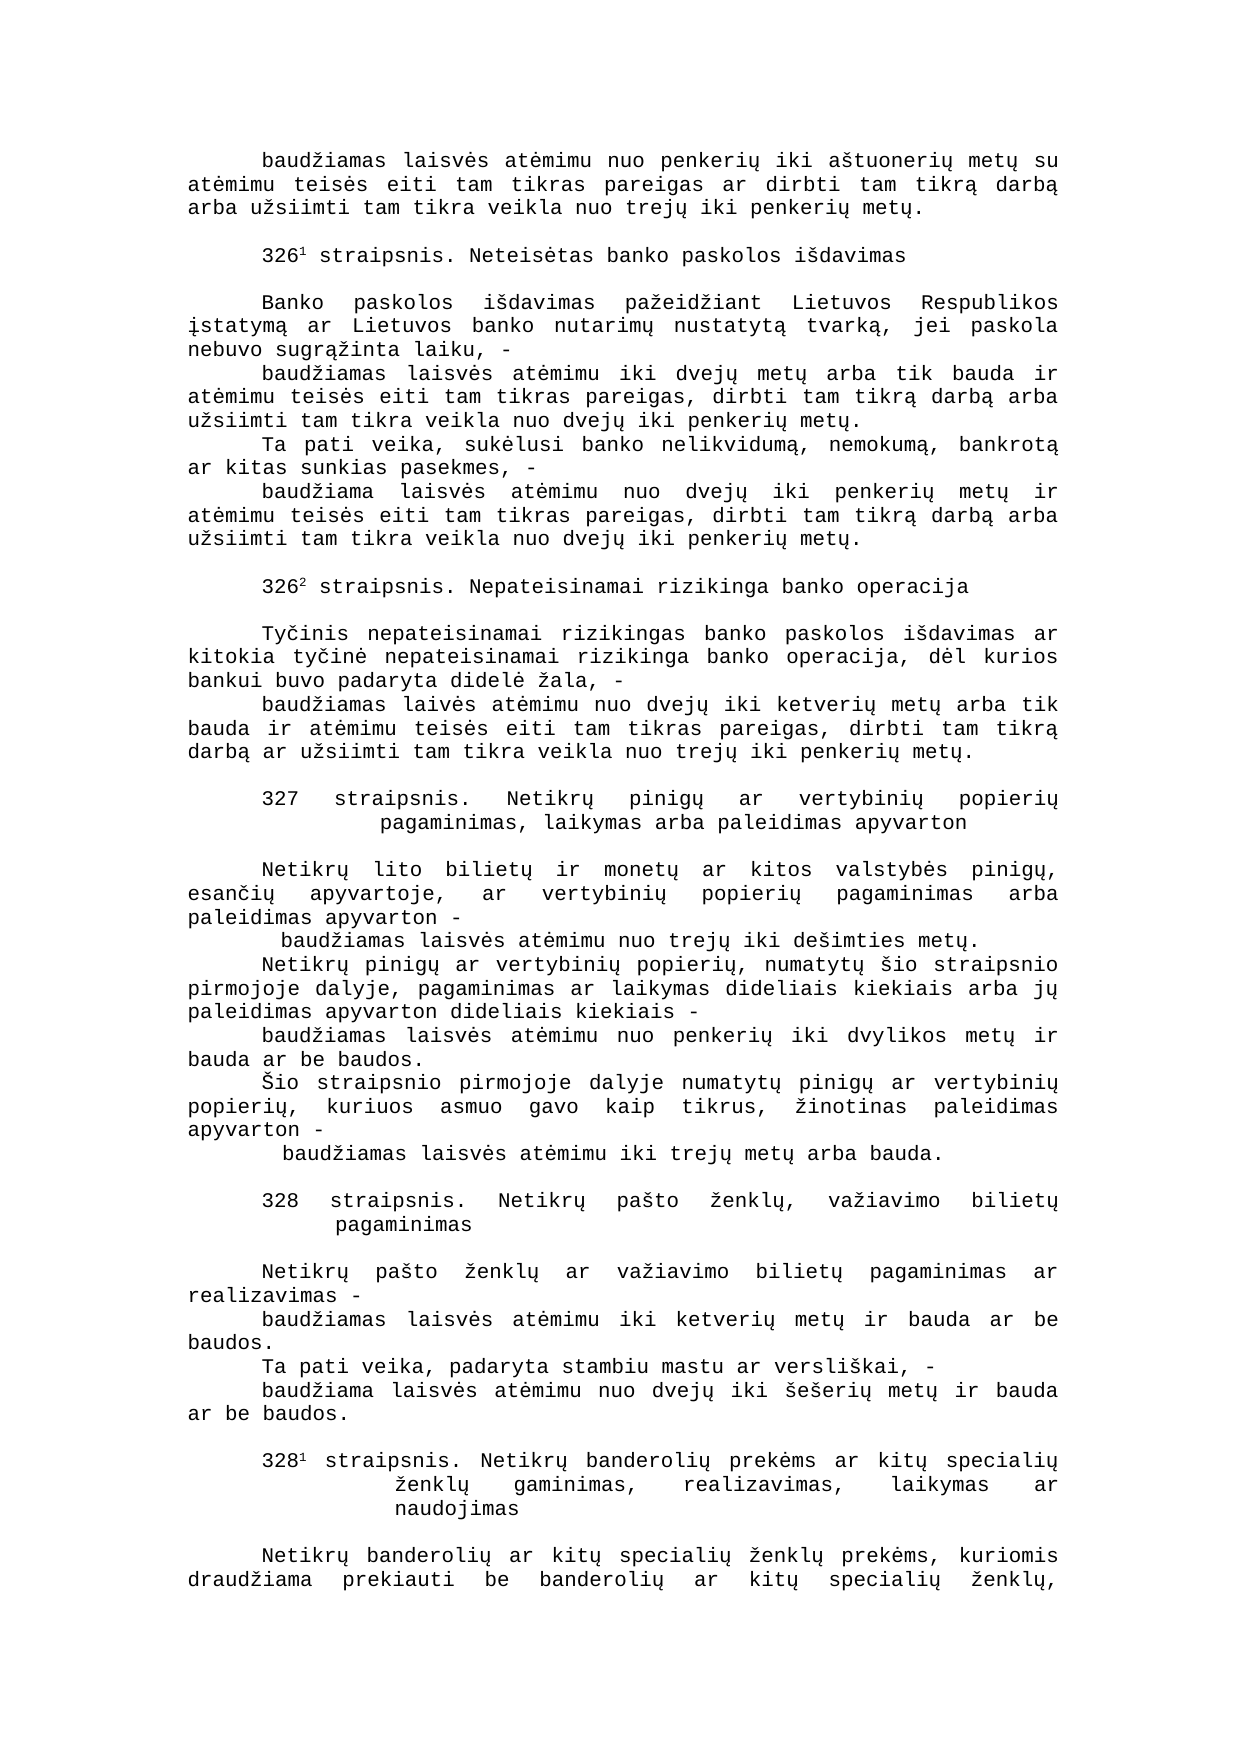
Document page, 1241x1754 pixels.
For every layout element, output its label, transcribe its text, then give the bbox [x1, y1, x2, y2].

text Ta pati veika, sukėlusi banko nelikvidumą, nemokumą, bankrotą ar kitas sunkias pasekmes, - [187, 434, 1059, 481]
text baudžiamas laisvės atėmimu nuo penkerių iki aštuonerių metų su atėmimu teisės eiti tam tikras pareigas ar dirbti tam tikrą darbą arba užsiimti tam tikra veikla nuo trejų iki penkerių metų. [187, 150, 1059, 221]
text baudžiamas laisvės atėmimu iki trejų metų arba bauda. [208, 1143, 1059, 1167]
text baudžiamas laivės atėmimu nuo dvejų iki ketverių metų arba tik bauda ir atėmimu teisės eiti tam tikras pareigas, dirbti tam tikrą darbą ar užsiimti tam tikra veikla nuo trejų iki penkerių metų. [187, 694, 1059, 765]
text 328 straipsnis. Netikrų pašto ženklų, važiavimo bilietų pagaminimas [261, 1190, 1059, 1238]
text baudžiamas laisvės atėmimu iki ketverių metų ir bauda ar be baudos. [187, 1309, 1059, 1356]
text Netikrų lito bilietų ir monetų ar kitos valstybės pinigų, esančių apyvartoje, ar vertybinių popierių pagaminimas arba paleidimas apyvarton - [187, 859, 1059, 930]
text Netikrų pinigų ar vertybinių popierių, numatytų šio straipsnio pirmojoje dalyje, pagaminimas ar laikymas dideliais kiekiais arba jų paleidimas apyvarton dideliais kiekiais - [187, 954, 1059, 1025]
text 3281 straipsnis. Netikrų banderolių prekėms ar kitų specialių ženklų gaminimas, realizavimas, laikymas ar naudojimas [261, 1451, 1059, 1521]
text 3262 straipsnis. Nepateisinamai rizikinga banko operacija [261, 576, 1059, 599]
text baudžiamas laisvės atėmimu nuo trejų iki dešimties metų. [206, 930, 1059, 954]
text 3261 straipsnis. Neteisėtas banko paskolos išdavimas [187, 244, 1059, 268]
text Banko paskolos išdavimas pažeidžiant Lietuvos Respublikos įstatymą ar Lietuvos banko nutarimų nustatytą tvarką, jei paskola nebuvo sugrąžinta laiku, - [187, 292, 1059, 363]
text Netikrų pašto ženklų ar važiavimo bilietų pagaminimas ar realizavimas - [187, 1261, 1059, 1309]
text Netikrų banderolių ar kitų specialių ženklų prekėms, kuriomis draudžiama prekiauti be banderolių ar kitų specialių ženklų, [187, 1545, 1059, 1592]
text Ta pati veika, padaryta stambiu mastu ar versliškai, - [187, 1356, 1059, 1379]
text baudžiamas laisvės atėmimu nuo penkerių iki dvylikos metų ir bauda ar be baudos. [187, 1025, 1059, 1072]
text 327 straipsnis. Netikrų pinigų ar vertybinių popierių pagaminimas, laikymas arba paleidimas apyvarton [261, 788, 1059, 836]
text baudžiama laisvės atėmimu nuo dvejų iki šešerių metų ir bauda ar be baudos. [187, 1379, 1059, 1427]
text Šio straipsnio pirmojoje dalyje numatytų pinigų ar vertybinių popierių, kuriuos asmuo gavo kaip tikrus, žinotinas paleidimas apyvarton - [187, 1072, 1059, 1143]
text Tyčinis nepateisinamai rizikingas banko paskolos išdavimas ar kitokia tyčinė nepateisinamai rizikinga banko operacija, dėl kurios bankui buvo padaryta didelė žala, - [187, 623, 1059, 694]
text baudžiamas laisvės atėmimu iki dvejų metų arba tik bauda ir atėmimu teisės eiti tam tikras pareigas, dirbti tam tikrą darbą arba užsiimti tam tikra veikla nuo dvejų iki penkerių metų. [187, 363, 1059, 434]
text baudžiama laisvės atėmimu nuo dvejų iki penkerių metų ir atėmimu teisės eiti tam tikras pareigas, dirbti tam tikrą darbą arba užsiimti tam tikra veikla nuo dvejų iki penkerių metų. [187, 481, 1059, 552]
